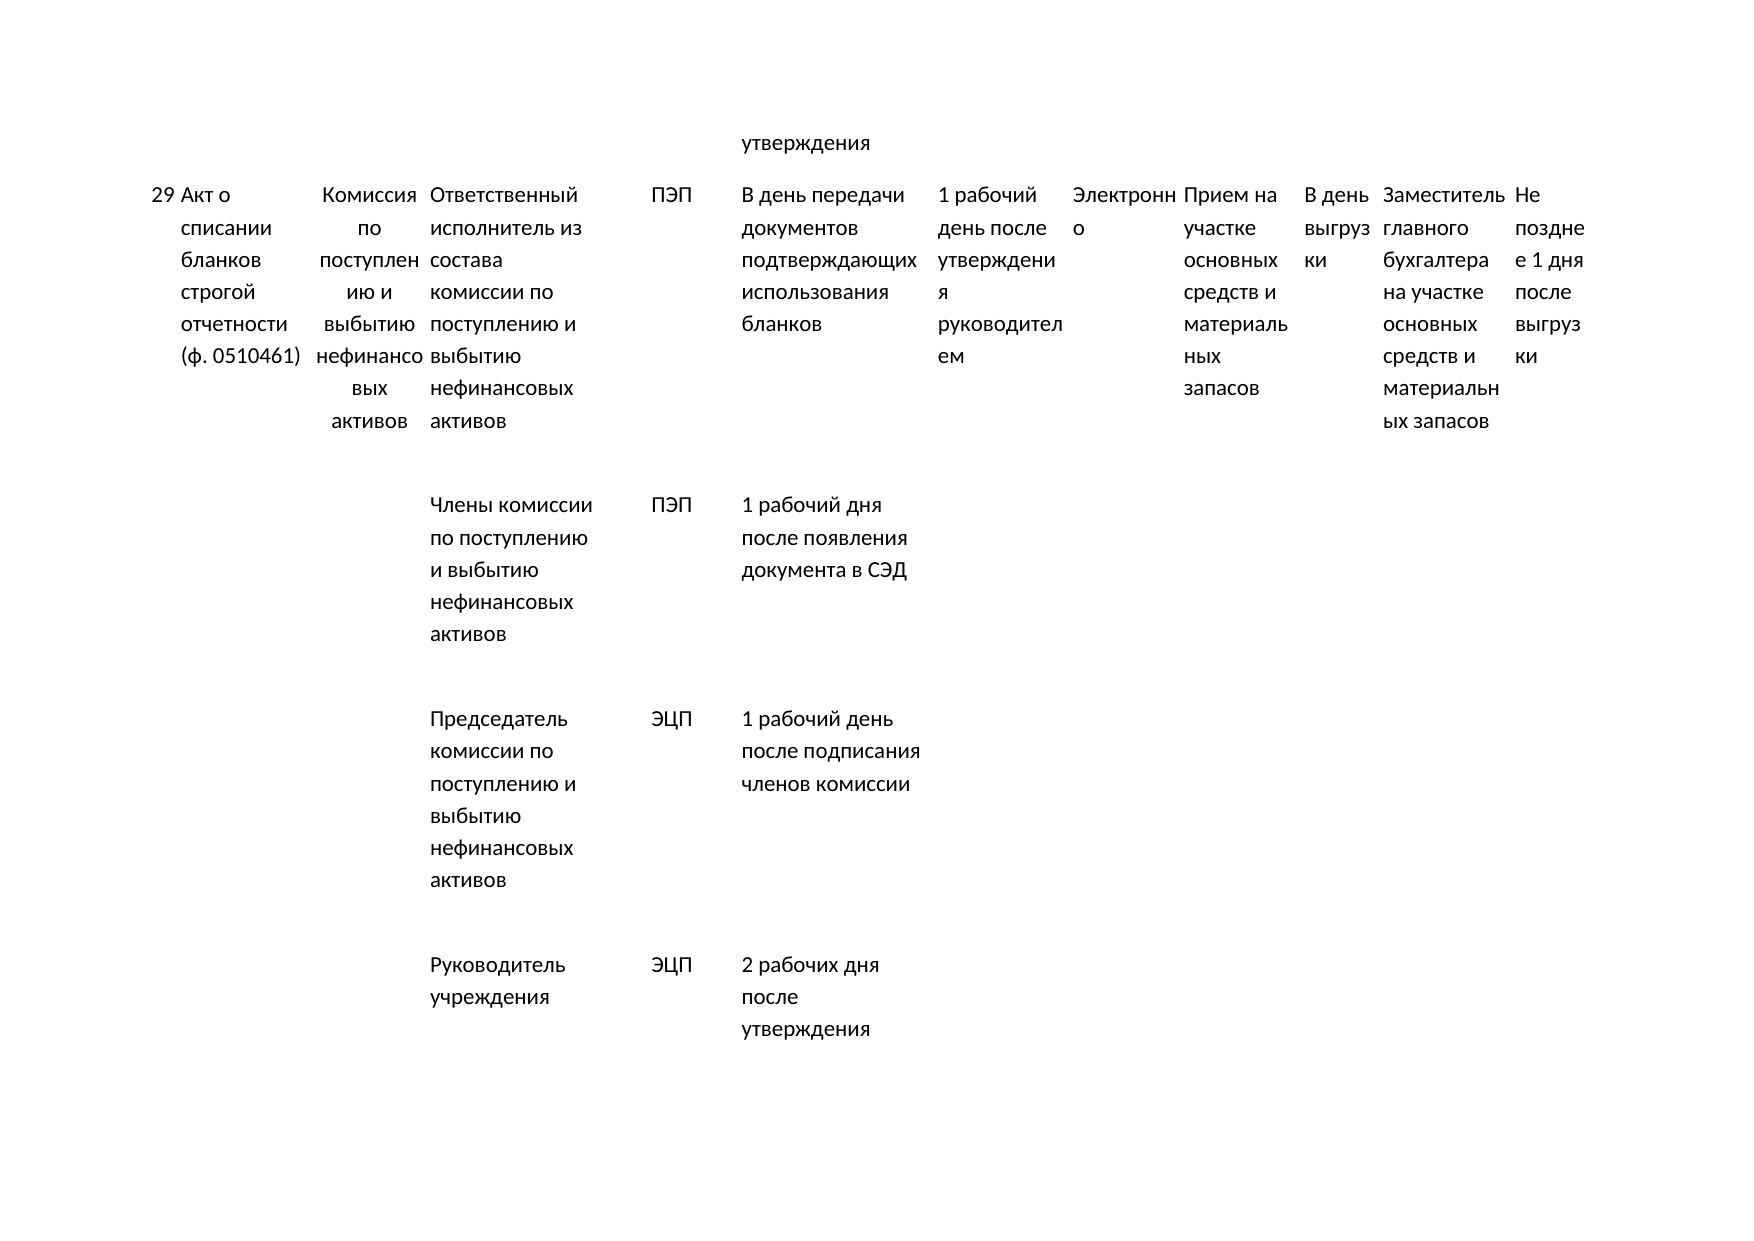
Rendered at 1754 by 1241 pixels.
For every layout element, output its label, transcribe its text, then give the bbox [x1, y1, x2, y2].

table_cell [1301, 704, 1380, 950]
table_cell [178, 704, 312, 950]
table_cell В день передачи документов подтверждающих использования бланков [738, 180, 934, 491]
table_cell [178, 128, 312, 180]
table_cell [178, 491, 312, 704]
table_cell [605, 128, 738, 180]
table_cell [1380, 128, 1512, 180]
table_cell ЭЦП [605, 950, 738, 1063]
table_cell [313, 491, 427, 704]
table_cell [112, 128, 177, 180]
table_cell 1 рабочий дня после появления документа в СЭД [738, 491, 934, 704]
table_cell [1380, 491, 1512, 704]
table_cell [935, 950, 1069, 1063]
table_cell [427, 128, 605, 180]
table_cell [1070, 950, 1180, 1063]
table_cell [1180, 491, 1301, 704]
table_cell [112, 950, 177, 1063]
table_cell Заместитель главного бухгалтера на участке основных средств и материальных запасов [1380, 180, 1512, 491]
table_cell Руководитель учреждения [427, 950, 605, 1063]
table_cell [1180, 704, 1301, 950]
table_cell [1512, 704, 1589, 950]
table_cell Комиссия по поступлению и выбытию нефинансовых активов [313, 180, 427, 491]
table_cell [935, 128, 1069, 180]
table_cell Электронно [1070, 180, 1180, 491]
table_cell [1301, 491, 1380, 704]
table_cell [1512, 950, 1589, 1063]
table_cell [313, 950, 427, 1063]
table_cell Председатель комиссии по поступлению и выбытию нефинансовых активов [427, 704, 605, 950]
table_cell Ответственный исполнитель из состава комиссии по поступлению и выбытию нефинансовых активов [427, 180, 605, 491]
table_cell 2 рабочих дня после утверждения [738, 950, 934, 1063]
table_cell [1301, 128, 1380, 180]
table_cell [1380, 704, 1512, 950]
table_cell утверждения [738, 128, 934, 180]
table_cell В день выгрузки [1301, 180, 1380, 491]
table_cell [1380, 950, 1512, 1063]
table_cell ПЭП [605, 491, 738, 704]
table_cell [112, 491, 177, 704]
table_cell [1512, 491, 1589, 704]
table_cell Члены комиссии по поступлению и выбытию нефинансовых активов [427, 491, 605, 704]
table_cell Прием на участке основных средств и материальных запасов [1180, 180, 1301, 491]
table_cell [935, 491, 1069, 704]
table_cell [1180, 128, 1301, 180]
table_cell [313, 704, 427, 950]
table_cell Акт о списании бланков строгой отчетности (ф. 0510461) [178, 180, 312, 491]
table_cell Не позднее 1 дня после выгрузки [1512, 180, 1589, 491]
table_cell [1301, 950, 1380, 1063]
table_cell ПЭП [605, 180, 738, 491]
table_cell 29 [112, 180, 177, 491]
table_cell 1 рабочий день после подписания членов комиссии [738, 704, 934, 950]
table_cell [1180, 950, 1301, 1063]
table_cell [1070, 704, 1180, 950]
table_cell [1512, 128, 1589, 180]
table_cell [313, 128, 427, 180]
table_cell [1070, 128, 1180, 180]
table_cell [178, 950, 312, 1063]
table_cell 1 рабочий день после утверждения руководителем [935, 180, 1069, 491]
table_cell ЭЦП [605, 704, 738, 950]
table_cell [935, 704, 1069, 950]
table_cell [1070, 491, 1180, 704]
table_cell [112, 704, 177, 950]
